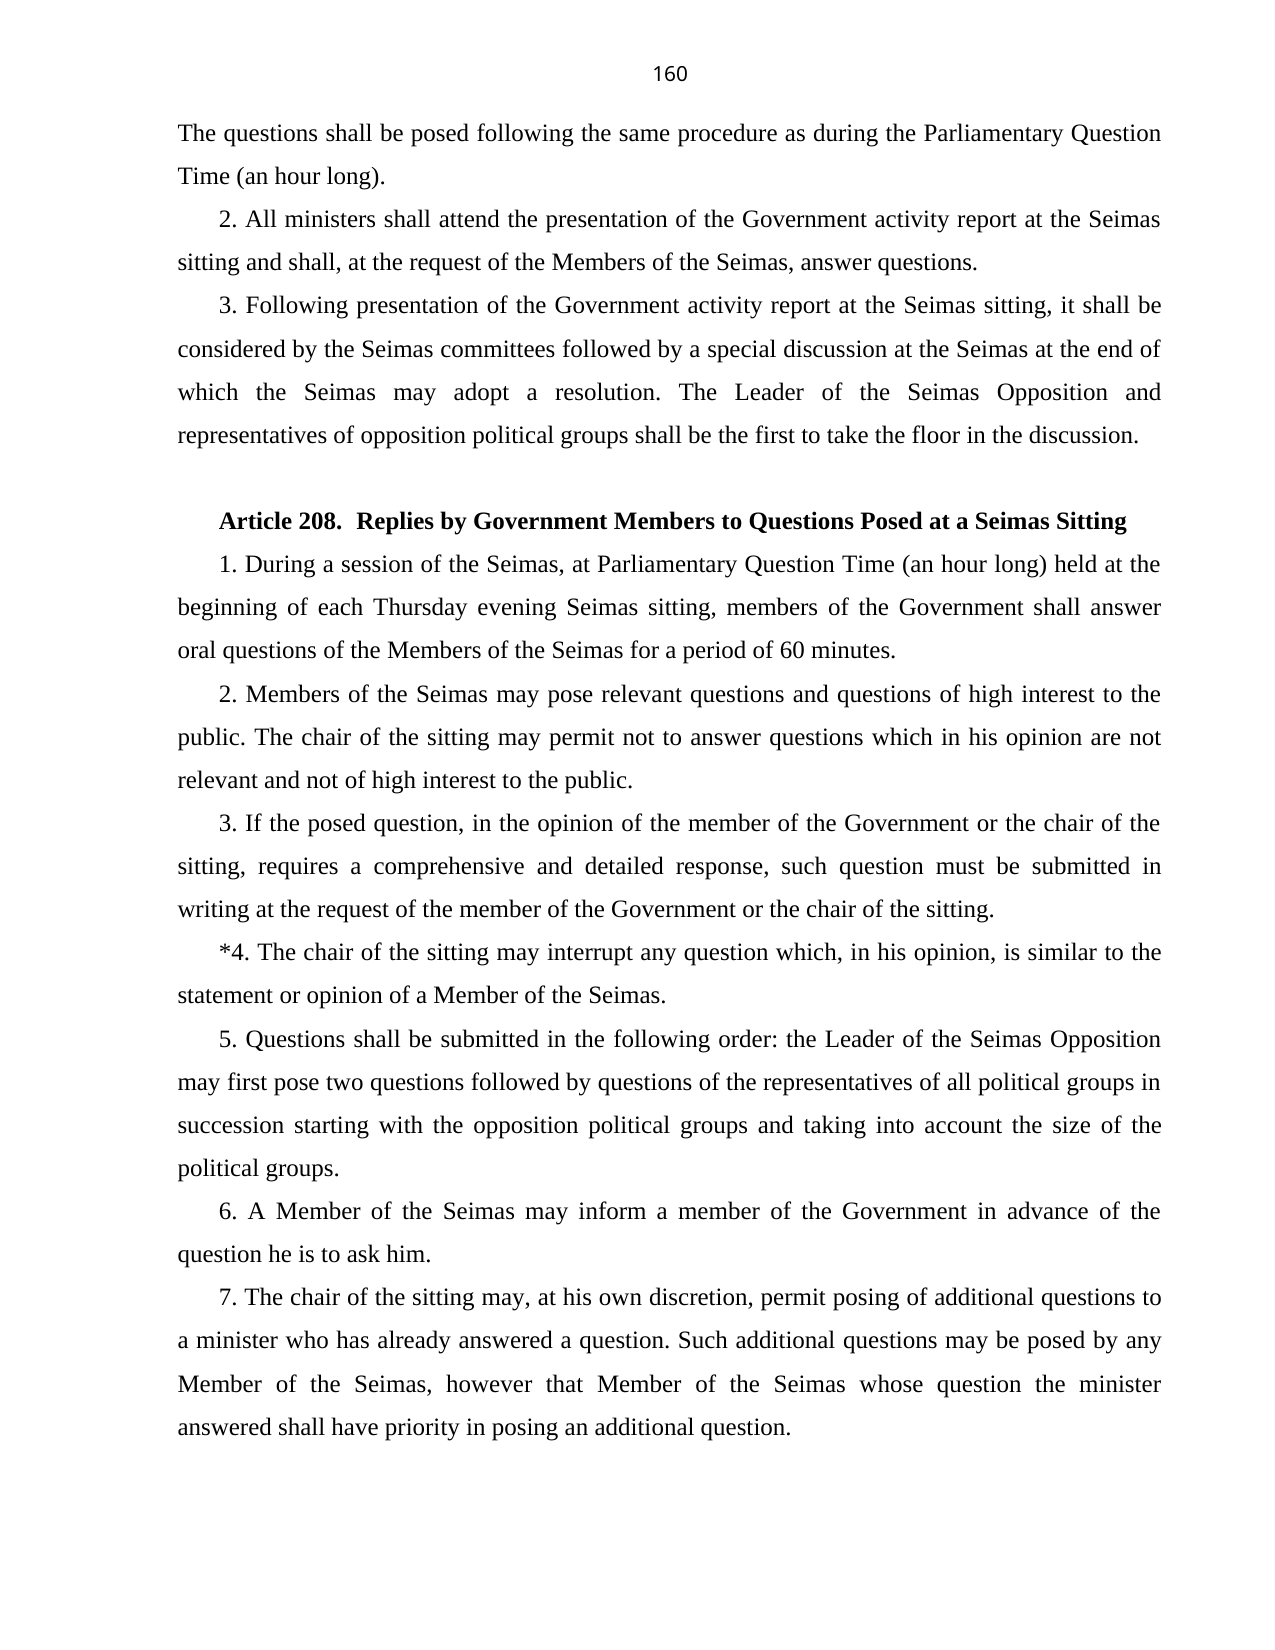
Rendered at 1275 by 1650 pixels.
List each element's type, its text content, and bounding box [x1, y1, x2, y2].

text Article 208. Replies by Government Members to Questions Posed at a Seimas Sitting [177, 506, 1163, 535]
text 3. Following presentation of the Government activity report at the Seimas sitting, it shall be considered by the Seimas committees followed by a special discussion at the Seimas at the end of which the Seimas may adopt a resolution. The Leader of the Seimas Opposition and representatives of opposition political groups shall be the first to take the floor in the discussion. [177, 291, 1163, 449]
text 3. If the posed question, in the opinion of the member of the Government or the chair of the sitting, requires a comprehensive and detailed response, such question must be submitted in writing at the request of the member of the Government or the chair of the sitting. [177, 808, 1163, 923]
text 7. The chair of the sitting may, at his own discretion, permit posing of additional questions to a minister who has already answered a question. Such additional questions may be posed by any Member of the Seimas, however that Member of the Seimas whose question the minister answered shall have priority in posing an additional question. [177, 1282, 1163, 1441]
text 5. Questions shall be submitted in the following order: the Leader of the Seimas Opposition may first pose two questions followed by questions of the representatives of all political groups in succession starting with the opposition political groups and taking into account the size of the political groups. [177, 1024, 1163, 1182]
text 2. All ministers shall attend the presentation of the Government activity report at the Seimas sitting and shall, at the request of the Members of the Seimas, answer questions. [177, 204, 1163, 276]
text *4. The chair of the sitting may interrupt any question which, in his opinion, is similar to the statement or opinion of a Member of the Seimas. [177, 937, 1163, 1009]
text 6. A Member of the Seimas may inform a member of the Government in advance of the question he is to ask him. [177, 1196, 1163, 1268]
text The questions shall be posed following the same procedure as during the Parliamentary Question Time (an hour long). [177, 118, 1163, 190]
text 2. Members of the Seimas may pose relevant questions and questions of high interest to the public. The chair of the sitting may permit not to answer questions which in his opinion are not relevant and not of high interest to the public. [177, 679, 1163, 794]
text 1. During a session of the Seimas, at Parliamentary Question Time (an hour long) held at the beginning of each Thursday evening Seimas sitting, members of the Government shall answer oral questions of the Members of the Seimas for a period of 60 minutes. [177, 549, 1163, 664]
